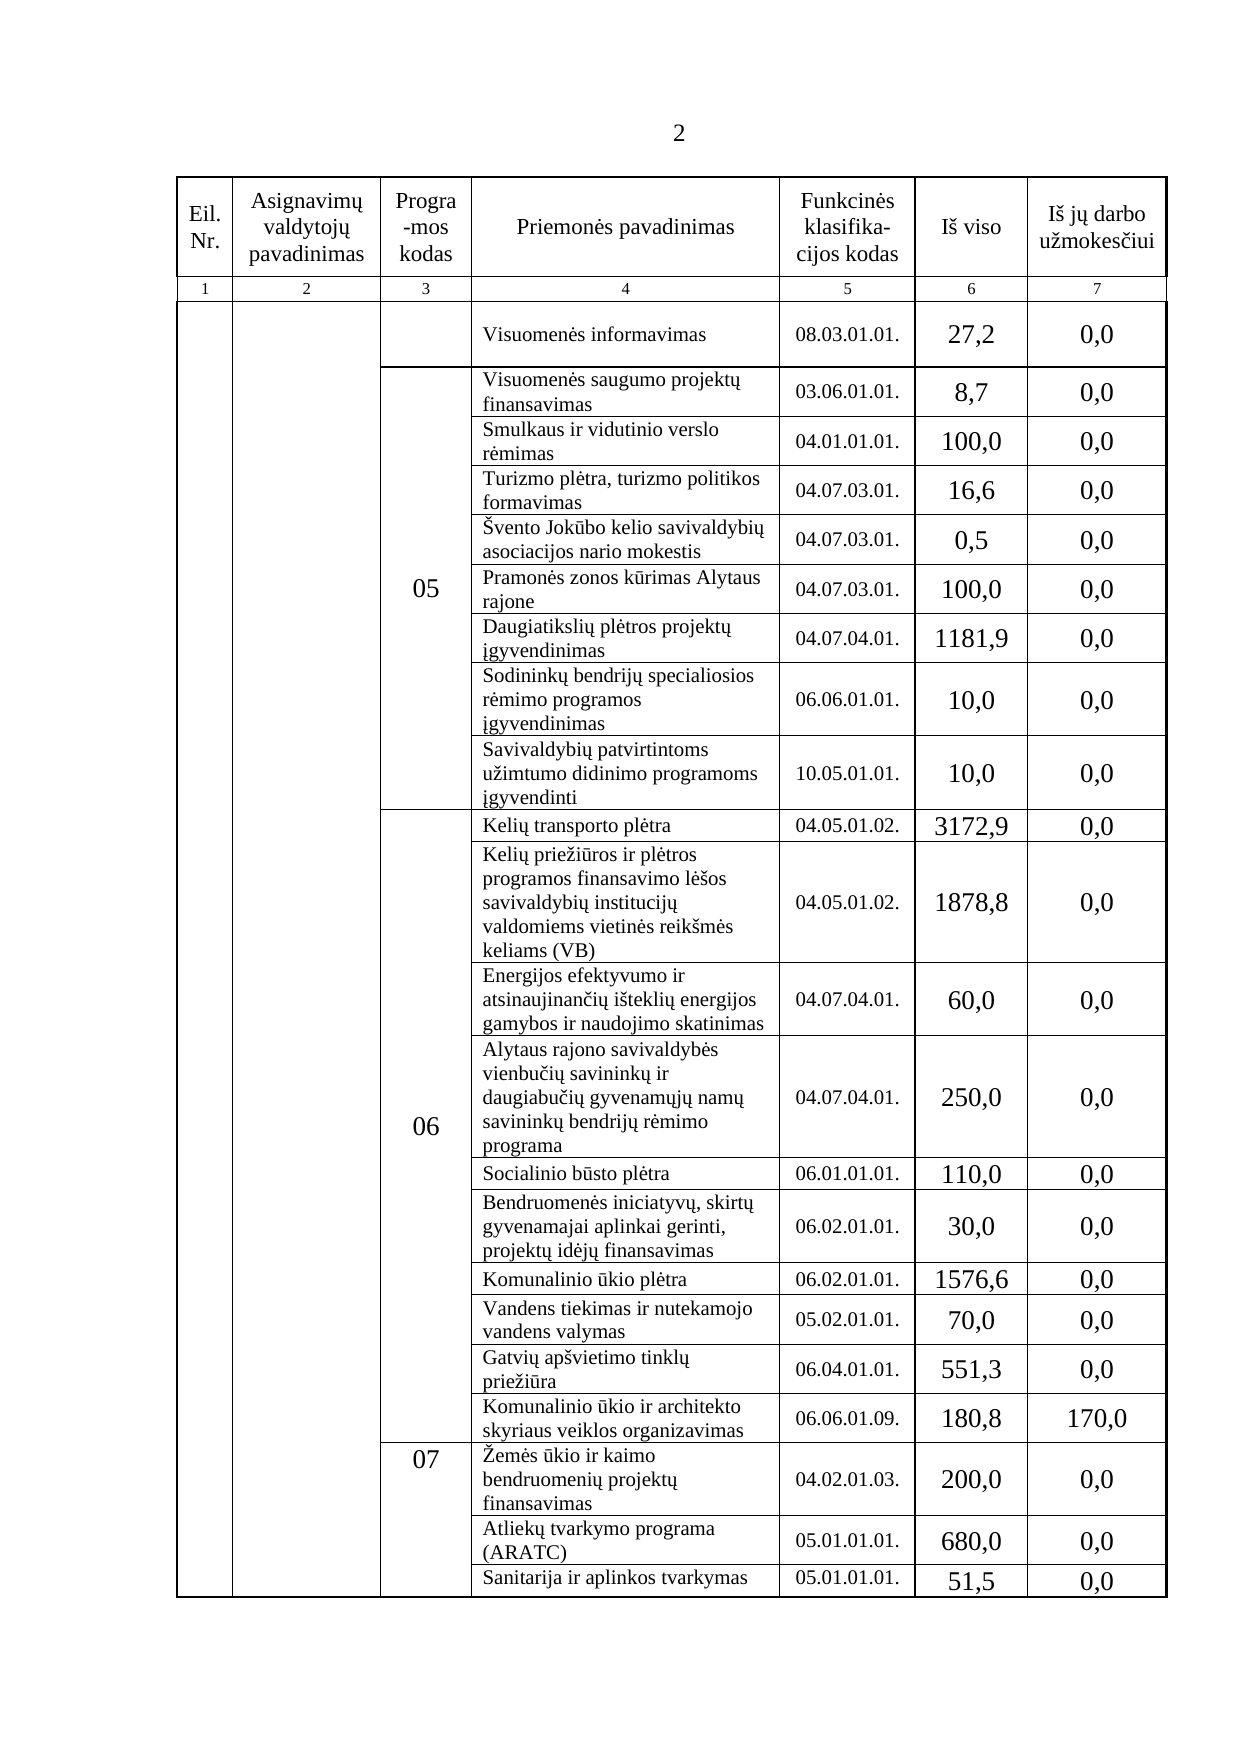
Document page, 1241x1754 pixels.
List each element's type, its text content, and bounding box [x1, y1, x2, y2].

table_cell [1168, 1393, 1194, 1442]
table_cell Savivaldybių patvirtintoms užimtumo didinimo programoms įgyvendinti [472, 736, 779, 809]
table_cell [1194, 1393, 1199, 1442]
table_cell [1168, 1157, 1194, 1189]
table_cell [1168, 1564, 1194, 1596]
table_cell 06 [381, 810, 471, 1442]
table_cell 0,0 [1028, 663, 1165, 735]
table_header [1171, 176, 1194, 216]
table_cell 680,0 [916, 1516, 1027, 1564]
table_cell 10,0 [916, 663, 1027, 735]
table_header Eil. Nr. [178, 178, 232, 276]
table_cell [1168, 1262, 1194, 1294]
table_cell 04.07.03.01. [780, 565, 914, 613]
table_cell Kelių priežiūros ir plėtros programos finansavimo lėšos savivaldybių institucijų valdomiems vietinės reikšmės keliams (VB) [472, 842, 779, 962]
table_cell [1168, 514, 1194, 564]
table_cell [1168, 841, 1194, 962]
table_cell [1168, 416, 1194, 465]
table_cell [1194, 662, 1199, 735]
table_cell [1168, 216, 1194, 276]
table_cell 04.05.01.02. [780, 810, 914, 841]
table_header Priemonės pavadinimas [472, 178, 779, 276]
table_cell Sodininkų bendrijų specialiosios rėmimo programos įgyvendinimas [472, 663, 779, 735]
table_cell 8,7 [916, 368, 1027, 416]
table_cell 27,2 [916, 302, 1027, 366]
table_cell [1194, 1442, 1199, 1515]
table_header Asignavimų valdytojų pavadinimas [233, 178, 380, 276]
table_cell 0,0 [1028, 368, 1165, 416]
table_cell [1194, 962, 1199, 1035]
table_cell [1194, 1262, 1199, 1294]
table_cell 0,0 [1028, 466, 1165, 514]
table_cell 0,0 [1028, 1443, 1165, 1515]
table_cell 1 [178, 277, 232, 301]
table_cell [1194, 1344, 1199, 1393]
table_cell Alytaus rajono savivaldybės vienbučių savininkų ir daugiabučių gyvenamųjų namų savininkų bendrijų rėmimo programa [472, 1036, 779, 1157]
table_cell 04.07.04.01. [780, 1036, 914, 1157]
table_cell [381, 302, 471, 366]
table_cell Visuomenės informavimas [472, 302, 779, 366]
table_cell 04.07.04.01. [780, 963, 914, 1035]
table_cell [1168, 1294, 1194, 1343]
table_header Iš viso [916, 178, 1027, 276]
table_cell Gatvių apšvietimo tinklų priežiūra [472, 1345, 779, 1393]
table_cell [1194, 514, 1199, 564]
table_cell 04.01.01.01. [780, 417, 914, 465]
table_cell 16,6 [916, 466, 1027, 514]
table_cell Vandens tiekimas ir nutekamojo vandens valymas [472, 1295, 779, 1343]
table_cell 1181,9 [916, 614, 1027, 662]
table_cell [1194, 1294, 1199, 1343]
table_cell 0,0 [1028, 1036, 1165, 1157]
table_cell 3172,9 [916, 810, 1027, 841]
table_cell [1168, 366, 1194, 416]
table_cell Daugiatikslių plėtros projektų įgyvendinimas [472, 614, 779, 662]
table_cell [1194, 1189, 1199, 1262]
table_cell 0,0 [1028, 1516, 1165, 1564]
table_cell [1167, 276, 1194, 301]
table_cell 10,0 [916, 736, 1027, 809]
table_cell 170,0 [1028, 1394, 1165, 1442]
table_cell 08.03.01.01. [780, 302, 914, 366]
table_cell 250,0 [916, 1036, 1027, 1157]
table_cell [1168, 962, 1194, 1035]
table_cell [1168, 564, 1194, 613]
table_cell 05.02.01.01. [780, 1295, 914, 1343]
table_cell Smulkaus ir vidutinio verslo rėmimas [472, 417, 779, 465]
table_cell [1168, 809, 1194, 841]
table_cell [1168, 301, 1194, 366]
table_cell 0,0 [1028, 1295, 1165, 1343]
table_cell 100,0 [916, 565, 1027, 613]
table_cell 06.06.01.09. [780, 1394, 914, 1442]
table_cell 4 [472, 277, 779, 301]
table_cell 06.02.01.01. [780, 1263, 914, 1294]
table_cell 0,0 [1028, 736, 1165, 809]
table_cell Atliekų tvarkymo programa (ARATC) [472, 1516, 779, 1564]
table_cell 1878,8 [916, 842, 1027, 962]
table_cell 0,0 [1028, 515, 1165, 564]
table_cell Komunalinio ūkio ir architekto skyriaus veiklos organizavimas [472, 1394, 779, 1442]
table_cell 04.05.01.02. [780, 842, 914, 962]
table_header Iš jų darbo užmokesčiui [1028, 178, 1165, 276]
table_cell Švento Jokūbo kelio savivaldybių asociacijos nario mokestis [472, 515, 779, 564]
table_cell [1168, 1515, 1194, 1564]
table_cell 05 [381, 368, 471, 809]
table_cell [1168, 1442, 1194, 1515]
table_cell [1168, 613, 1194, 662]
table_header Funkcinės klasifika-cijos kodas [780, 178, 914, 276]
table_cell 0,0 [1028, 842, 1165, 962]
table_cell [1194, 1157, 1199, 1189]
table_cell 05.01.01.01. [780, 1565, 914, 1596]
table_cell Energijos efektyvumo ir atsinaujinančių išteklių energijos gamybos ir naudojimo skatinimas [472, 963, 779, 1035]
table_cell 180,8 [916, 1394, 1027, 1442]
table_cell 04.07.03.01. [780, 515, 914, 564]
table_cell 04.07.04.01. [780, 614, 914, 662]
table_cell 06.01.01.01. [780, 1158, 914, 1189]
table_cell [1194, 216, 1199, 276]
table_cell Kelių transporto plėtra [472, 810, 779, 841]
table_cell Bendruomenės iniciatyvų, skirtų gyvenamajai aplinkai gerinti, projektų idėjų finansavimas [472, 1190, 779, 1262]
table_cell 06.04.01.01. [780, 1345, 914, 1393]
table_cell [1194, 1035, 1199, 1157]
table_cell [1194, 613, 1199, 662]
table_cell 0,0 [1028, 302, 1165, 366]
table_cell 1576,6 [916, 1263, 1027, 1294]
table_cell 30,0 [916, 1190, 1027, 1262]
table_cell 06.02.01.01. [780, 1190, 914, 1262]
table_cell [1194, 809, 1199, 841]
table_cell [1194, 735, 1199, 809]
table_cell 5 [780, 277, 914, 301]
table_cell 05.01.01.01. [780, 1516, 914, 1564]
table_cell Žemės ūkio ir kaimo bendruomenių projektų finansavimas [472, 1443, 779, 1515]
table_cell 2 [233, 277, 380, 301]
table_cell [178, 302, 232, 1596]
table_cell 7 [1028, 277, 1166, 301]
table_cell Pramonės zonos kūrimas Alytaus rajone [472, 565, 779, 613]
table_cell Visuomenės saugumo projektų finansavimas [472, 368, 779, 416]
table_cell 0,0 [1028, 1190, 1165, 1262]
table_cell 3 [381, 277, 471, 301]
table_cell [1194, 564, 1199, 613]
table_cell 04.07.03.01. [780, 466, 914, 514]
table_cell 100,0 [916, 417, 1027, 465]
table_cell Turizmo plėtra, turizmo politikos formavimas [472, 466, 779, 514]
table_cell [1194, 1515, 1199, 1564]
table_cell 10.05.01.01. [780, 736, 914, 809]
table_cell 0,0 [1028, 1263, 1165, 1294]
table_cell [1194, 416, 1199, 465]
table_cell 200,0 [916, 1443, 1027, 1515]
table_cell 60,0 [916, 963, 1027, 1035]
table_cell 0,0 [1028, 1345, 1165, 1393]
table_cell [1194, 276, 1199, 301]
table_cell [1194, 1564, 1199, 1596]
table_cell [1194, 301, 1199, 366]
table_header [1194, 176, 1199, 216]
table_cell 0,5 [916, 515, 1027, 564]
table_cell 0,0 [1028, 963, 1165, 1035]
table_cell 04.02.01.03. [780, 1443, 914, 1515]
table_cell 0,0 [1028, 565, 1165, 613]
table_cell [233, 302, 380, 1596]
table_cell 0,0 [1028, 614, 1165, 662]
table_cell 07 [381, 1443, 471, 1596]
table_cell 0,0 [1028, 417, 1165, 465]
table_cell 0,0 [1028, 1565, 1165, 1596]
table_cell [1168, 465, 1194, 514]
table_cell [1168, 735, 1194, 809]
table_cell 0,0 [1028, 1158, 1165, 1189]
table_cell [1168, 662, 1194, 735]
table_cell Komunalinio ūkio plėtra [472, 1263, 779, 1294]
table_cell 0,0 [1028, 810, 1165, 841]
table_cell 70,0 [916, 1295, 1027, 1343]
table_cell [1194, 841, 1199, 962]
table_cell 06.06.01.01. [780, 663, 914, 735]
table_cell [1168, 1035, 1194, 1157]
table_cell [1194, 366, 1199, 416]
table_cell Socialinio būsto plėtra [472, 1158, 779, 1189]
table_cell 03.06.01.01. [780, 368, 914, 416]
table_cell Sanitarija ir aplinkos tvarkymas [472, 1565, 779, 1596]
table_cell 110,0 [916, 1158, 1027, 1189]
table_cell 6 [916, 277, 1027, 301]
table_header Progra-mos kodas [381, 178, 471, 276]
table_cell 51,5 [916, 1565, 1027, 1596]
table_cell 551,3 [916, 1345, 1027, 1393]
table_cell [1168, 1189, 1194, 1262]
table_cell [1194, 465, 1199, 514]
table_cell [1168, 1344, 1194, 1393]
